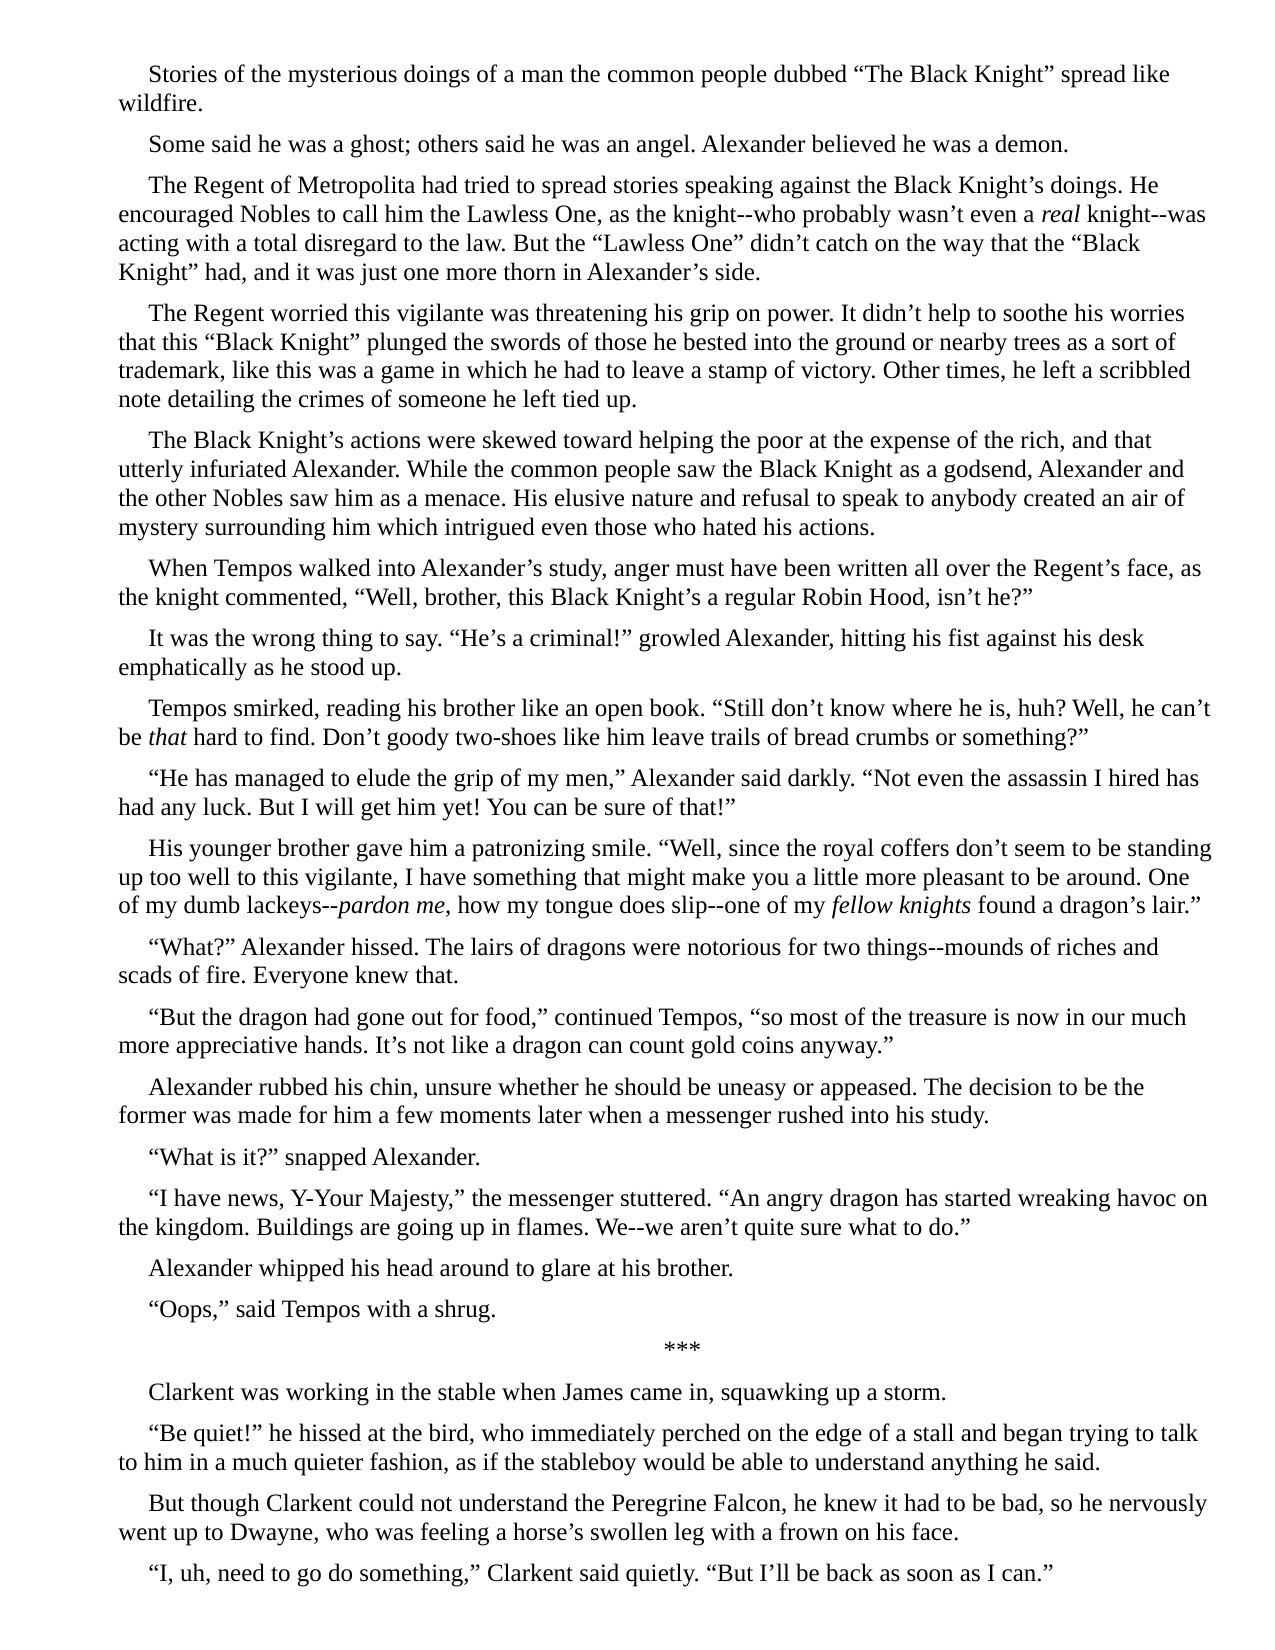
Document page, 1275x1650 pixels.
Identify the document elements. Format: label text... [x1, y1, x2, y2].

text “What?” Alexander hissed. The lairs of dragons were notorious for two things--mounds of riches and scads of fire. Everyone knew that. [118, 932, 1216, 989]
text The Regent of Metropolita had tried to spread stories speaking against the Black Knight’s doings. He encouraged Nobles to call him the Lawless One, as the knight--who probably wasn’t even a real knight--was acting with a total disregard to the law. But the “Lawless One” didn’t catch on the way that the “Black Knight” had, and it was just one more thorn in Alexander’s side. [118, 170, 1216, 285]
text *** [118, 1335, 1216, 1364]
text “Oops,” said Tempos with a shrug. [118, 1294, 1216, 1323]
text The Black Knight’s actions were skewed toward helping the poor at the expense of the rich, and that utterly infuriated Alexander. While the common people saw the Black Knight as a godsend, Alexander and the other Nobles saw him as a menace. His elusive nature and refusal to speak to anybody created an air of mystery surrounding him which intrigued even those who hated his actions. [118, 425, 1216, 540]
text “I, uh, need to go do something,” Clarkent said quietly. “But I’ll be back as soon as I can.” [118, 1558, 1216, 1587]
text “Be quiet!” he hissed at the bird, who immediately perched on the edge of a stall and began trying to talk to him in a much quieter fashion, as if the stableboy would be able to understand anything he said. [118, 1418, 1216, 1475]
text It was the wrong thing to say. “He’s a criminal!” growled Alexander, hitting his fist against his desk emphatically as he stood up. [118, 623, 1216, 680]
text “But the dragon had gone out for food,” continued Tempos, “so most of the treasure is now in our much more appreciative hands. It’s not like a dragon can count gold coins anyway.” [118, 1002, 1216, 1059]
text “What is it?” snapped Alexander. [118, 1142, 1216, 1170]
text When Tempos walked into Alexander’s study, anger must have been written all over the Regent’s face, as the knight commented, “Well, brother, this Black Knight’s a regular Robin Hood, isn’t he?” [118, 553, 1216, 610]
text Alexander whipped his head around to glare at his brother. [118, 1253, 1216, 1282]
text “I have news, Y-Your Majesty,” the messenger stuttered. “An angry dragon has started wreaking havoc on the kingdom. Buildings are going up in flames. We--we aren’t quite sure what to do.” [118, 1183, 1216, 1240]
text His younger brother gave him a patronizing smile. “Well, since the royal coffers don’t seem to be standing up too well to this vigilante, I have something that might make you a little more pleasant to be around. One of my dumb lackeys--pardon me, how my tongue does slip--one of my fellow knights found a dragon’s lair.” [118, 833, 1216, 919]
text But though Clarkent could not understand the Peregrine Falcon, he knew it had to be bad, so he nervously went up to Dwayne, who was feeling a horse’s swollen leg with a frown on his face. [118, 1488, 1216, 1545]
text Tempos smirked, reading his brother like an open book. “Still don’t know where he is, huh? Well, he can’t be that hard to find. Don’t goody two-shoes like him leave trails of bread crumbs or something?” [118, 693, 1216, 750]
text Alexander rubbed his chin, unsure whether he should be uneasy or appeased. The decision to be the former was made for him a few moments later when a messenger rushed into his study. [118, 1072, 1216, 1129]
text The Regent worried this vigilante was threatening his grip on power. It didn’t help to soothe his worries that this “Black Knight” plunged the swords of those he bested into the ground or nearby trees as a sort of trademark, like this was a game in which he had to leave a stamp of victory. Other times, he left a scribbled note detailing the crimes of someone he left tied up. [118, 298, 1216, 413]
text Some said he was a ghost; others said he was an angel. Alexander believed he was a demon. [118, 129, 1216, 158]
text Stories of the mysterious doings of a man the common people dubbed “The Black Knight” spread like wildfire. [118, 59, 1216, 117]
text “He has managed to elude the grip of my men,” Alexander said darkly. “Not even the assassin I hired has had any luck. But I will get him yet! You can be sure of that!” [118, 763, 1216, 820]
text Clarkent was working in the stable when James came in, squawking up a storm. [118, 1377, 1216, 1405]
